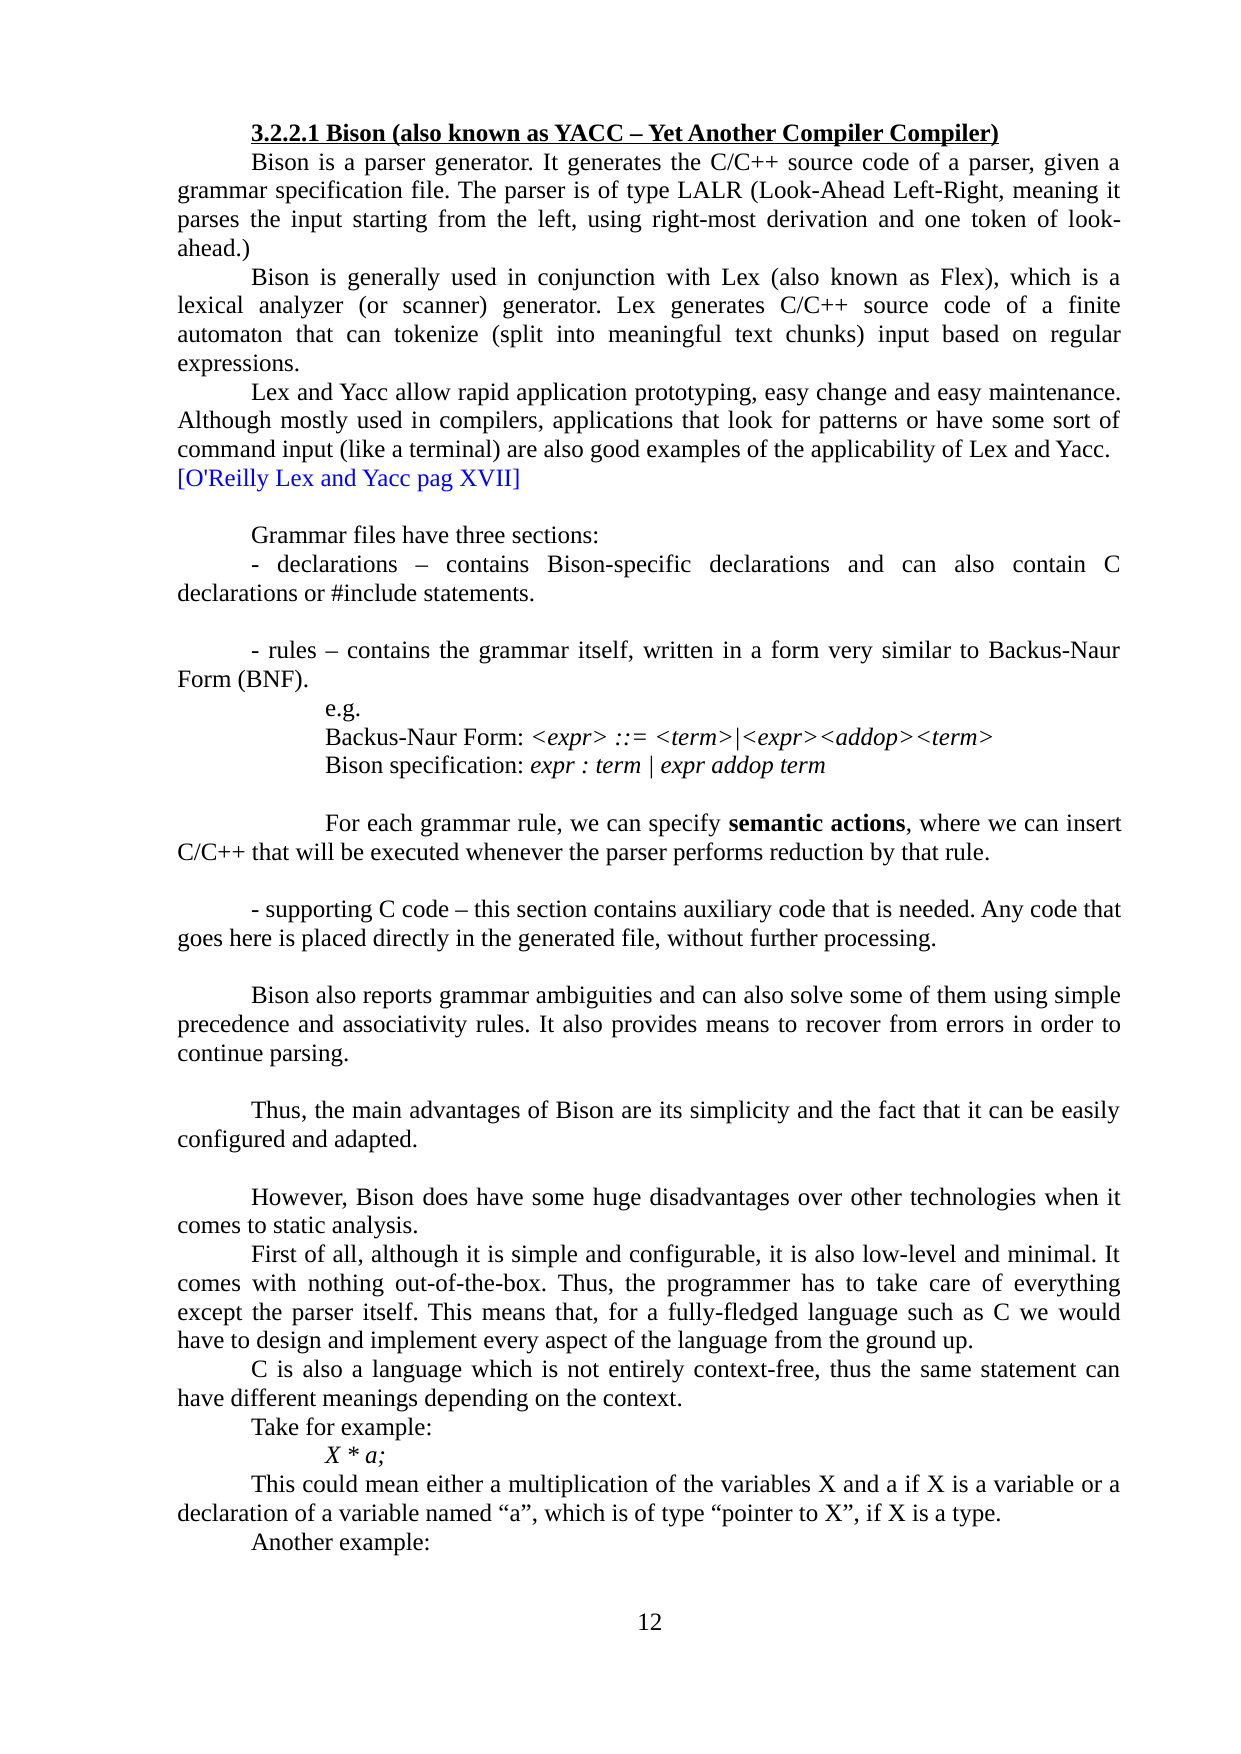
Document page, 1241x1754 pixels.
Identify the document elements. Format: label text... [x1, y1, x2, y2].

text - declarations – contains Bison-specific declarations and can also contain C declarations or #include statements. [177, 549, 1122, 607]
text Bison is a parser generator. It generates the C/C++ source code of a parser, given a grammar specification file. The parser is of type LALR (Look-Ahead Left-Right, meaning it parses the input starting from the left, using right-most derivation and one token of look-ahead.) [177, 147, 1122, 262]
text For each grammar rule, we can specify semantic actions, where we can insert C/C++ that will be executed whenever the parser performs reduction by that rule. [177, 808, 1122, 866]
text C is also a language which is not entirely context-free, thus the same statement can have different meanings depending on the context. [177, 1354, 1122, 1412]
text Bison is generally used in conjunction with Lex (also known as Flex), which is a lexical analyzer (or scanner) generator. Lex generates C/C++ source code of a finite automaton that can tokenize (split into meaningful text chunks) input based on regular expressions. [177, 262, 1122, 377]
text Lex and Yacc allow rapid application prototyping, easy change and easy maintenance. Although mostly used in compilers, applications that look for patterns or have some sort of command input (like a terminal) are also good examples of the applicability of Lex and Yacc. [177, 377, 1122, 463]
text - rules – contains the grammar itself, written in a form very similar to Backus-Naur Form (BNF). [177, 636, 1122, 693]
text Bison also reports grammar ambiguities and can also solve some of them using simple precedence and associativity rules. It also provides means to recover from errors in order to continue parsing. [177, 981, 1122, 1067]
text Backus-Naur Form: <expr> ::= <term>|<expr><addop><term> [177, 722, 1122, 751]
text e.g. [177, 693, 1122, 722]
text First of all, although it is simple and configurable, it is also low-level and minimal. It comes with nothing out-of-the-box. Thus, the programmer has to take care of everything except the parser itself. This means that, for a fully-fledged language such as C we would have to design and implement every aspect of the language from the ground up. [177, 1239, 1122, 1354]
text Take for example: [177, 1412, 1122, 1441]
text [O'Reilly Lex and Yacc pag XVII] [177, 463, 1122, 492]
text - supporting C code – this section contains auxiliary code that is needed. Any code that goes here is placed directly in the generated file, without further processing. [177, 894, 1122, 952]
text This could mean either a multiplication of the variables X and a if X is a variable or a declaration of a variable named “a”, which is of type “pointer to X”, if X is a type. [177, 1469, 1122, 1527]
text Thus, the main advantages of Bison are its simplicity and the fact that it can be easily configured and adapted. [177, 1096, 1122, 1153]
text Another example: [177, 1527, 1122, 1556]
subtitle 3.2.2.1 Bison (also known as YACC – Yet Another Compiler Compiler) [177, 118, 1122, 147]
text Bison specification: expr : term | expr addop term [177, 751, 1122, 779]
text X * a; [177, 1441, 1122, 1469]
text However, Bison does have some huge disadvantages over other technologies when it comes to static analysis. [177, 1182, 1122, 1239]
text Grammar files have three sections: [177, 521, 1122, 549]
